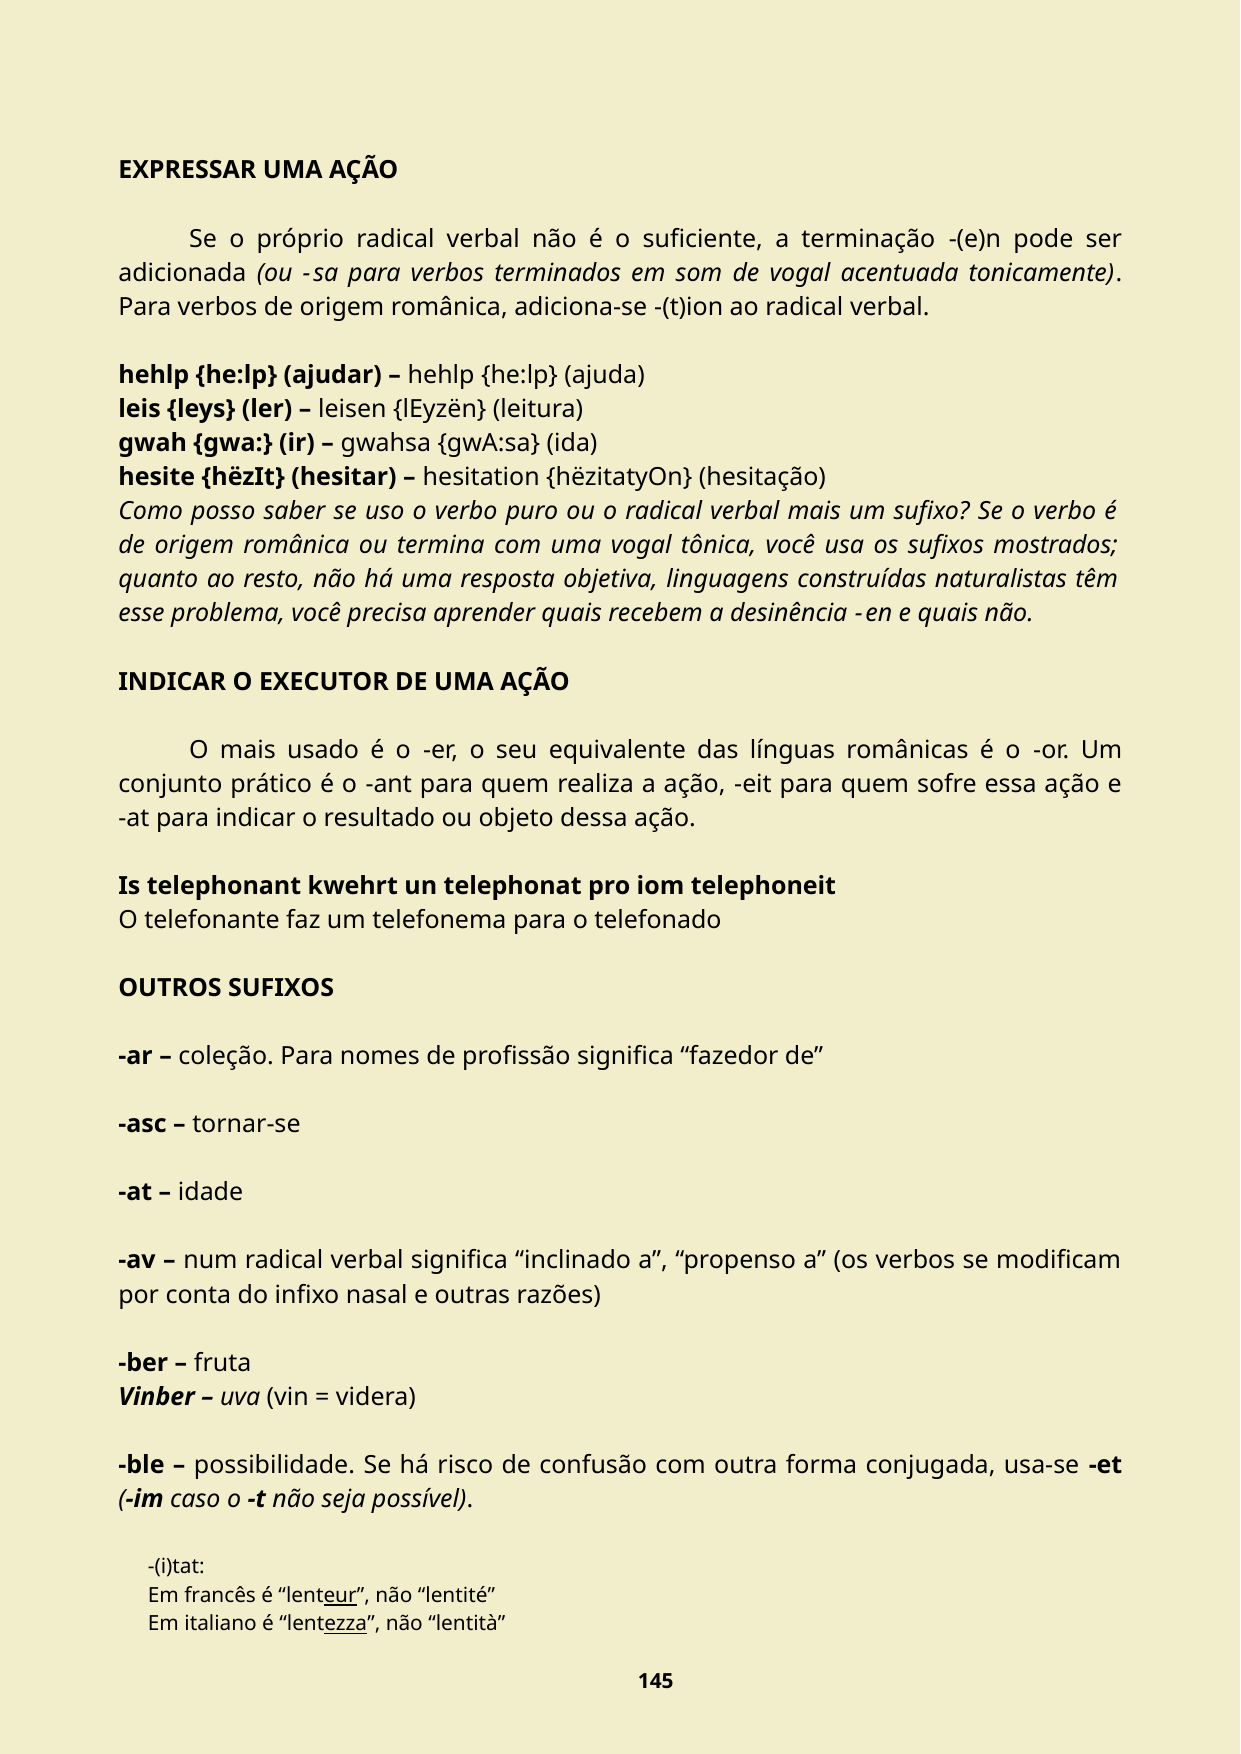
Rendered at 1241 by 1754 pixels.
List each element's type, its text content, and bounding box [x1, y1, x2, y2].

subtitle EXPRESSAR UMA AÇÃO [118, 152, 1122, 186]
text Vinber – uva (vin = videra) [118, 1378, 1122, 1412]
text -at – idade [118, 1174, 1122, 1208]
text -ber – fruta [118, 1344, 1122, 1378]
text Se o próprio radical verbal não é o suficiente, a terminação ‑(e)n pode ser adicionada (ou ‑sa para verbos terminados em som de vogal acentuada tonicamente). Para verbos de origem românica, adiciona-se ‑(t)ion ao radical verbal. [118, 220, 1122, 322]
text leis {leys} (ler) – leisen {lEyzën} (leitura) [118, 391, 1122, 425]
text Em francês é “lenteur”, não “lentité” [118, 1580, 1122, 1608]
text -ar – coleção. Para nomes de profissão significa “fazedor de” [118, 1038, 1122, 1072]
text O telefonante faz um telefonema para o telefonado [118, 902, 1122, 936]
text Is telephonant kwehrt un telephonat pro iom telephoneit [118, 867, 1122, 902]
text ‑(i)tat: [118, 1552, 1122, 1580]
text hesite {hëzIt} (hesitar) – hesitation {hëzitatyOn} (hesitação) [118, 459, 1122, 493]
text -asc – tornar-se [118, 1106, 1122, 1140]
text O mais usado é o ‑er, o seu equivalente das línguas românicas é o ‑or. Um conjunto prático é o ‑ant para quem realiza a ação, ‑eit para quem sofre essa ação e ‑at para indicar o resultado ou objeto dessa ação. [118, 731, 1122, 833]
text Em italiano é “lentezza”, não “lentità” [118, 1608, 1122, 1637]
subtitle INDICAR O EXECUTOR DE UMA AÇÃO [118, 663, 1122, 697]
text -ble – possibilidade. Se há risco de confusão com outra forma conjugada, usa-se -et (-im caso o -t não seja possível). [118, 1447, 1122, 1515]
text Como posso saber se uso o verbo puro ou o radical verbal mais um sufixo? Se o verbo é de origem românica ou termina com uma vogal tônica, você usa os sufixos mostrados; quanto ao resto, não há uma resposta objetiva, linguagens construídas naturalistas têm esse problema, você precisa aprender quais recebem a desinência ‑en e quais não. [118, 493, 1122, 629]
subtitle OUTROS SUFIXOS [118, 970, 1122, 1004]
text -av – num radical verbal significa “inclinado a”, “propenso a” (os verbos se modificam por conta do infixo nasal e outras razões) [118, 1242, 1122, 1310]
text gwah {gwa:} (ir) – gwahsa {gwA:sa} (ida) [118, 425, 1122, 459]
text hehlp {he:lp} (ajudar) – hehlp {he:lp} (ajuda) [118, 357, 1122, 391]
